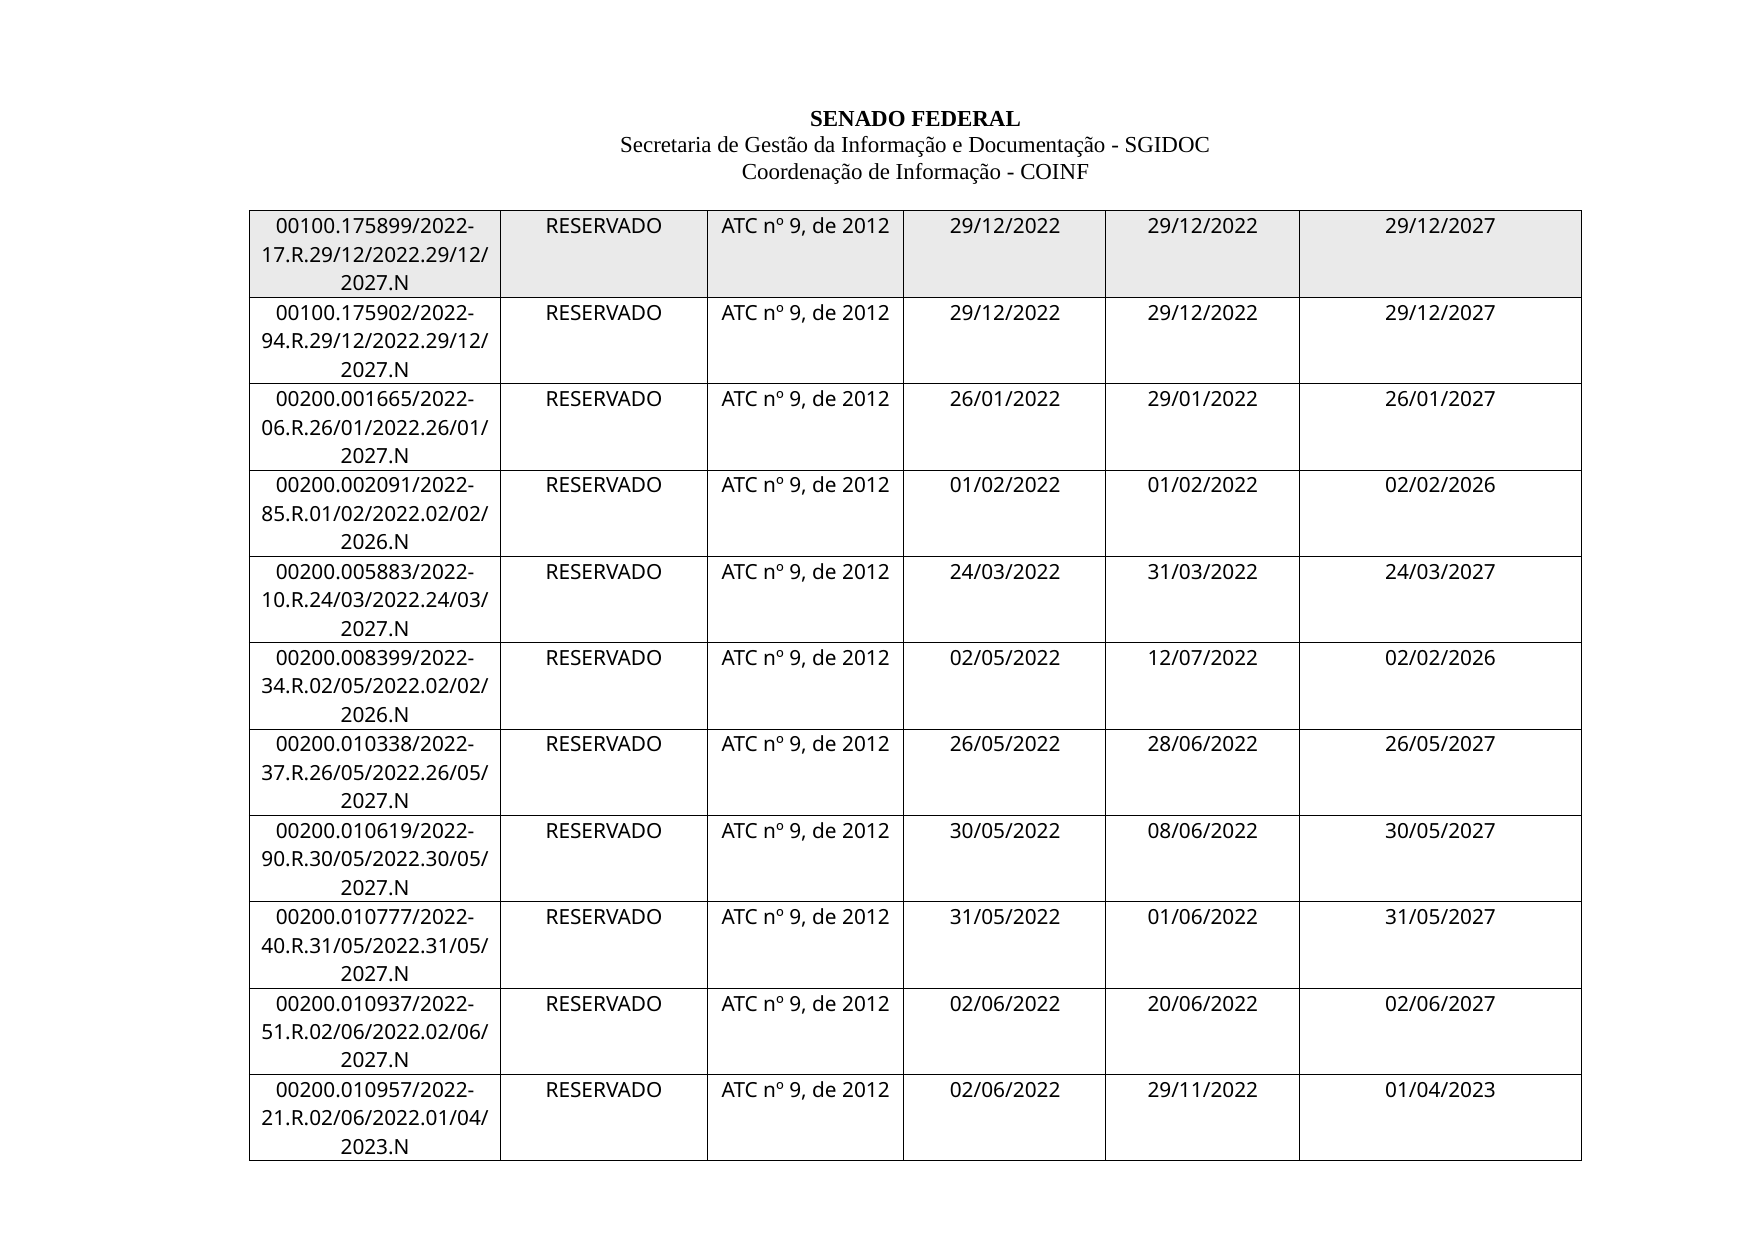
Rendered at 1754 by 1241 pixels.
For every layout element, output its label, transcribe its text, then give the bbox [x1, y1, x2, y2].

table_cell 29/12/2022 [1106, 298, 1299, 383]
table_cell RESERVADO [501, 557, 707, 642]
table_cell 02/06/2022 [904, 989, 1105, 1074]
table_cell 29/12/2022 [1106, 211, 1299, 297]
table_cell ATC nº 9, de 2012 [708, 298, 903, 383]
table_cell 02/06/2022 [904, 1075, 1105, 1160]
table_cell ATC nº 9, de 2012 [708, 989, 903, 1074]
table_cell ATC nº 9, de 2012 [708, 816, 903, 901]
table_cell RESERVADO [501, 902, 707, 988]
table_cell 29/12/2022 [904, 211, 1105, 297]
table_cell 31/05/2022 [904, 902, 1105, 988]
table_cell 00200.001665/2022-06.R.26/01/2022.26/01/2027.N [250, 384, 500, 469]
table_cell ATC nº 9, de 2012 [708, 643, 903, 728]
table_cell 02/02/2026 [1300, 471, 1581, 556]
table_cell 00200.008399/2022-34.R.02/05/2022.02/02/2026.N [250, 643, 500, 728]
table_cell 00100.175902/2022-94.R.29/12/2022.29/12/2027.N [250, 298, 500, 383]
table_cell 00200.010777/2022-40.R.31/05/2022.31/05/2027.N [250, 902, 500, 988]
table_cell RESERVADO [501, 298, 707, 383]
table_cell 01/04/2023 [1300, 1075, 1581, 1160]
table_cell 08/06/2022 [1106, 816, 1299, 901]
table_cell ATC nº 9, de 2012 [708, 902, 903, 988]
table_cell 30/05/2022 [904, 816, 1105, 901]
table_cell RESERVADO [501, 816, 707, 901]
table_cell 29/11/2022 [1106, 1075, 1299, 1160]
table_cell 01/02/2022 [904, 471, 1105, 556]
table_cell ATC nº 9, de 2012 [708, 557, 903, 642]
table_cell ATC nº 9, de 2012 [708, 384, 903, 469]
table_cell RESERVADO [501, 643, 707, 728]
table_cell 00100.175899/2022-17.R.29/12/2022.29/12/2027.N [250, 211, 500, 297]
table_cell 12/07/2022 [1106, 643, 1299, 728]
table_cell 26/05/2022 [904, 730, 1105, 815]
table_cell 24/03/2022 [904, 557, 1105, 642]
table_cell RESERVADO [501, 730, 707, 815]
table_cell 31/03/2022 [1106, 557, 1299, 642]
table_cell 01/02/2022 [1106, 471, 1299, 556]
table_cell 28/06/2022 [1106, 730, 1299, 815]
table_cell ATC nº 9, de 2012 [708, 471, 903, 556]
table_cell 01/06/2022 [1106, 902, 1299, 988]
table_cell 29/01/2022 [1106, 384, 1299, 469]
table_cell 00200.010957/2022-21.R.02/06/2022.01/04/2023.N [250, 1075, 500, 1160]
table_cell RESERVADO [501, 384, 707, 469]
table_cell 00200.010937/2022-51.R.02/06/2022.02/06/2027.N [250, 989, 500, 1074]
table_cell 31/05/2027 [1300, 902, 1581, 988]
table_cell 02/06/2027 [1300, 989, 1581, 1074]
table_cell 00200.010338/2022-37.R.26/05/2022.26/05/2027.N [250, 730, 500, 815]
table_cell 02/05/2022 [904, 643, 1105, 728]
table_cell ATC nº 9, de 2012 [708, 211, 903, 297]
table_cell RESERVADO [501, 471, 707, 556]
table_cell 29/12/2027 [1300, 211, 1581, 297]
table_cell RESERVADO [501, 211, 707, 297]
table_cell 24/03/2027 [1300, 557, 1581, 642]
table_cell RESERVADO [501, 1075, 707, 1160]
table_cell 00200.010619/2022-90.R.30/05/2022.30/05/2027.N [250, 816, 500, 901]
table_cell ATC nº 9, de 2012 [708, 730, 903, 815]
table_cell 30/05/2027 [1300, 816, 1581, 901]
table_cell 20/06/2022 [1106, 989, 1299, 1074]
table_cell 00200.005883/2022-10.R.24/03/2022.24/03/2027.N [250, 557, 500, 642]
table_cell 02/02/2026 [1300, 643, 1581, 728]
table_cell 26/01/2022 [904, 384, 1105, 469]
table_cell 29/12/2022 [904, 298, 1105, 383]
table_cell 29/12/2027 [1300, 298, 1581, 383]
table_cell 26/01/2027 [1300, 384, 1581, 469]
table_cell 26/05/2027 [1300, 730, 1581, 815]
table_cell RESERVADO [501, 989, 707, 1074]
table_cell 00200.002091/2022-85.R.01/02/2022.02/02/2026.N [250, 471, 500, 556]
table_cell ATC nº 9, de 2012 [708, 1075, 903, 1160]
